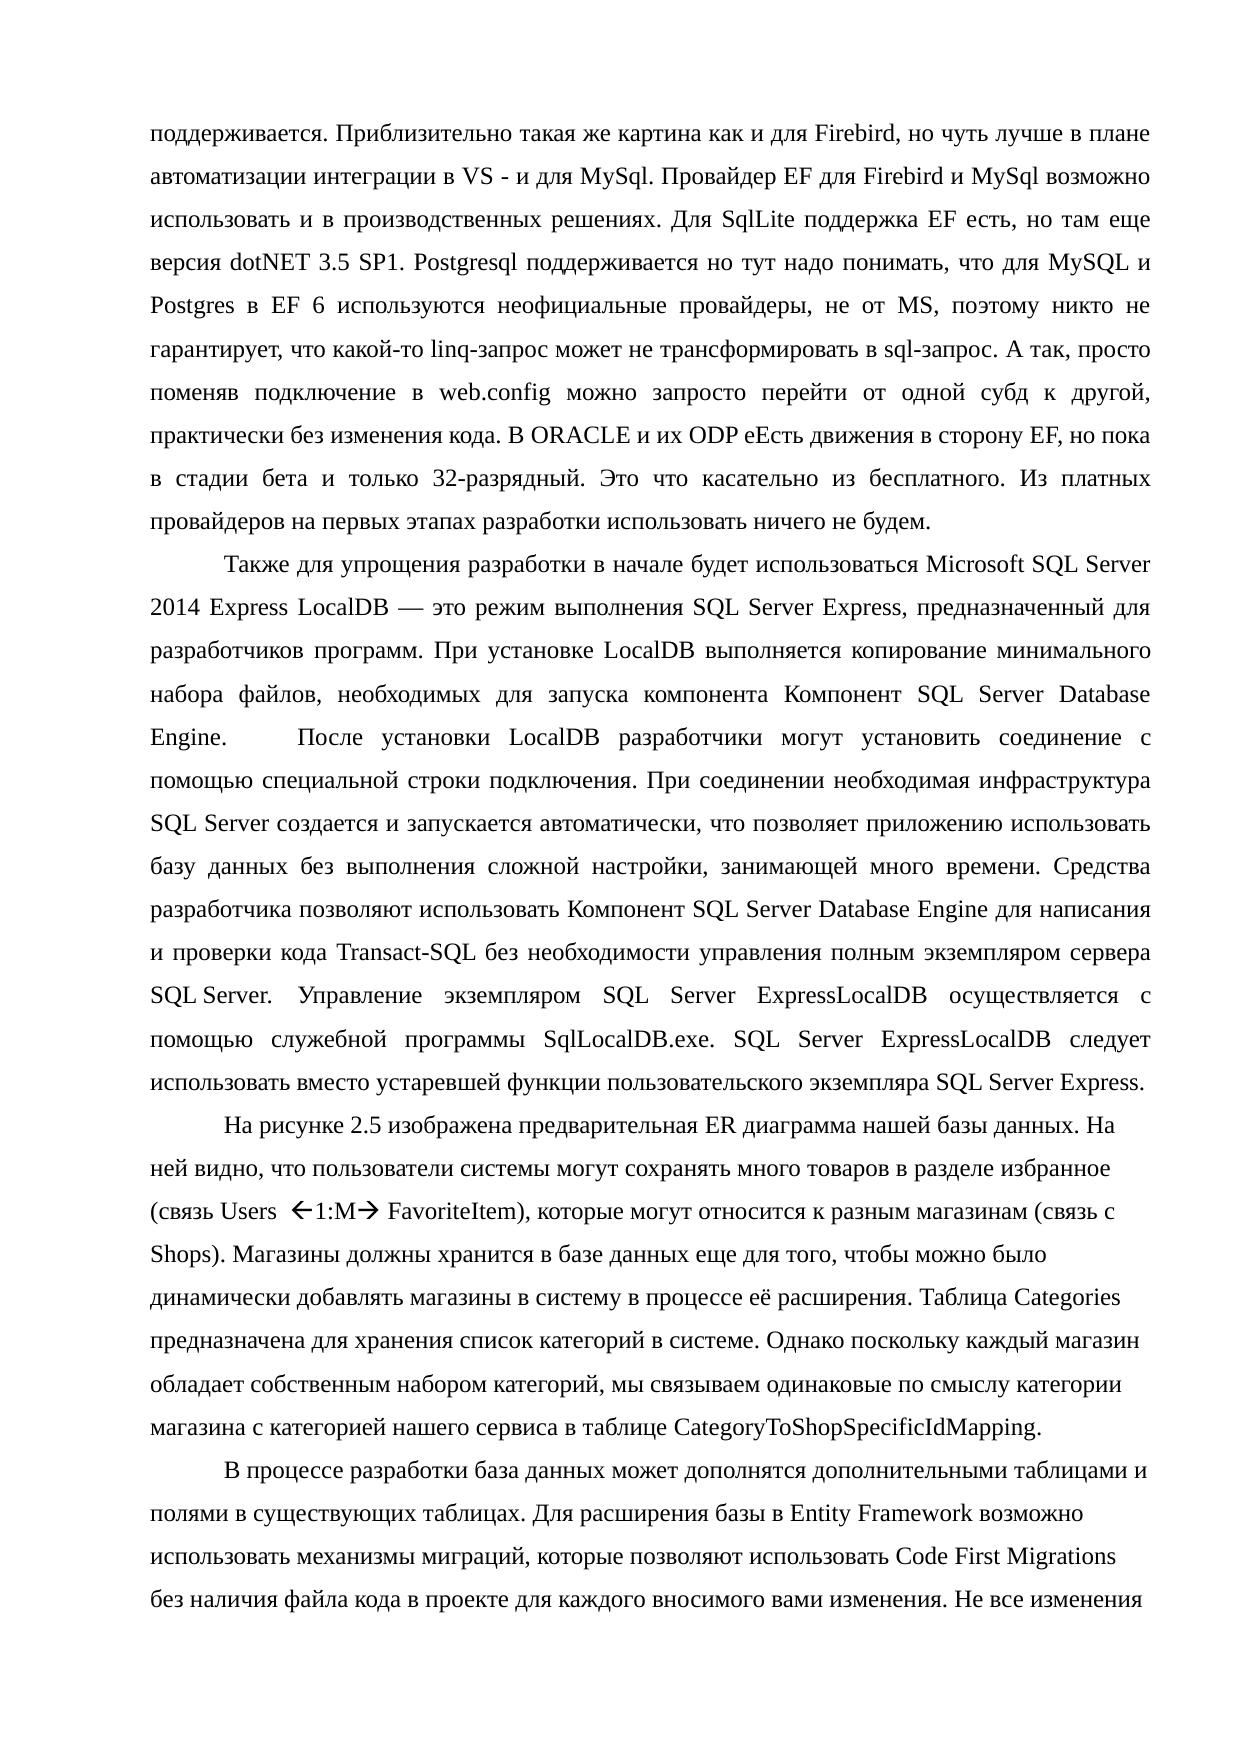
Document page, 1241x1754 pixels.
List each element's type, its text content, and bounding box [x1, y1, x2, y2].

text Также для упрощения разработки в начале будет использоваться Microsoft SQL Server 2014 Express LocalDB — это режим выполнения SQL Server Express, предназначенный для разработчиков программ. При установке LocalDB выполняется копирование минимального набора файлов, необходимых для запуска компонента Компонент SQL Server Database Engine. После установки LocalDB разработчики могут установить соединение с помощью специальной строки подключения. При соединении необходимая инфраструктура SQL Server создается и запускается автоматически, что позволяет приложению использовать базу данных без выполнения сложной настройки, занимающей много времени. Средства разработчика позволяют использовать Компонент SQL Server Database Engine для написания и проверки кода Transact-SQL без необходимости управления полным экземпляром сервера SQL Server. Управление экземпляром SQL Server ExpressLocalDB осуществляется с помощью служебной программы SqlLocalDB.exe. SQL Server ExpressLocalDB следует использовать вместо устаревшей функции пользовательского экземпляра SQL Server Express. [150, 549, 1152, 1096]
text На рисунке 2.5 изображена предварительная ER диаграмма нашей базы данных. На ней видно, что пользователи системы могут сохранять много товаров в разделе избранное (связь Users 1:M FavoriteItem), которые могут относится к разным магазинам (связь с Shops). Магазины должны хранится в базе данных еще для того, чтобы можно было динамически добавлять магазины в систему в процессе её расширения. Таблица Categories предназначена для хранения список категорий в системе. Однако поскольку каждый магазин обладает собственным набором категорий, мы связываем одинаковые по смыслу категории магазина с категорией нашего сервиса в таблице CategoryToShopSpecificIdMapping. [150, 1110, 1152, 1441]
text В процессе разработки база данных может дополнятся дополнительными таблицами и полями в существующих таблицах. Для расширения базы в Entity Framework возможно использовать механизмы миграций, которые позволяют использовать Code First Migrations без наличия файла кода в проекте для каждого вносимого вами изменения. Не все изменения [150, 1455, 1152, 1613]
text поддерживается. Приблизительно такая же картина как и для Firebird, но чуть лучше в плане автоматизации интеграции в VS - и для MySql. Провайдер EF для Firebird и MySql возможно использовать и в производственных решениях. Для SqlLite поддержка EF есть, но там еще версия dotNET 3.5 SP1. Postgresql поддерживается но тут надо понимать, что для MySQL и Postgres в EF 6 используются неофициальные провайдеры, не от MS, поэтому никто не гарантирует, что какой-то linq-запрос может не трансформировать в sql-запрос. А так, просто поменяв подключение в web.config можно запросто перейти от одной субд к другой, практически без изменения кода. В ORACLE и их ODP еЕсть движения в сторону EF, но пока в стадии бета и только 32-разрядный. Это что касательно из бесплатного. Из платных провайдеров на первых этапах разработки использовать ничего не будем. [150, 118, 1152, 535]
